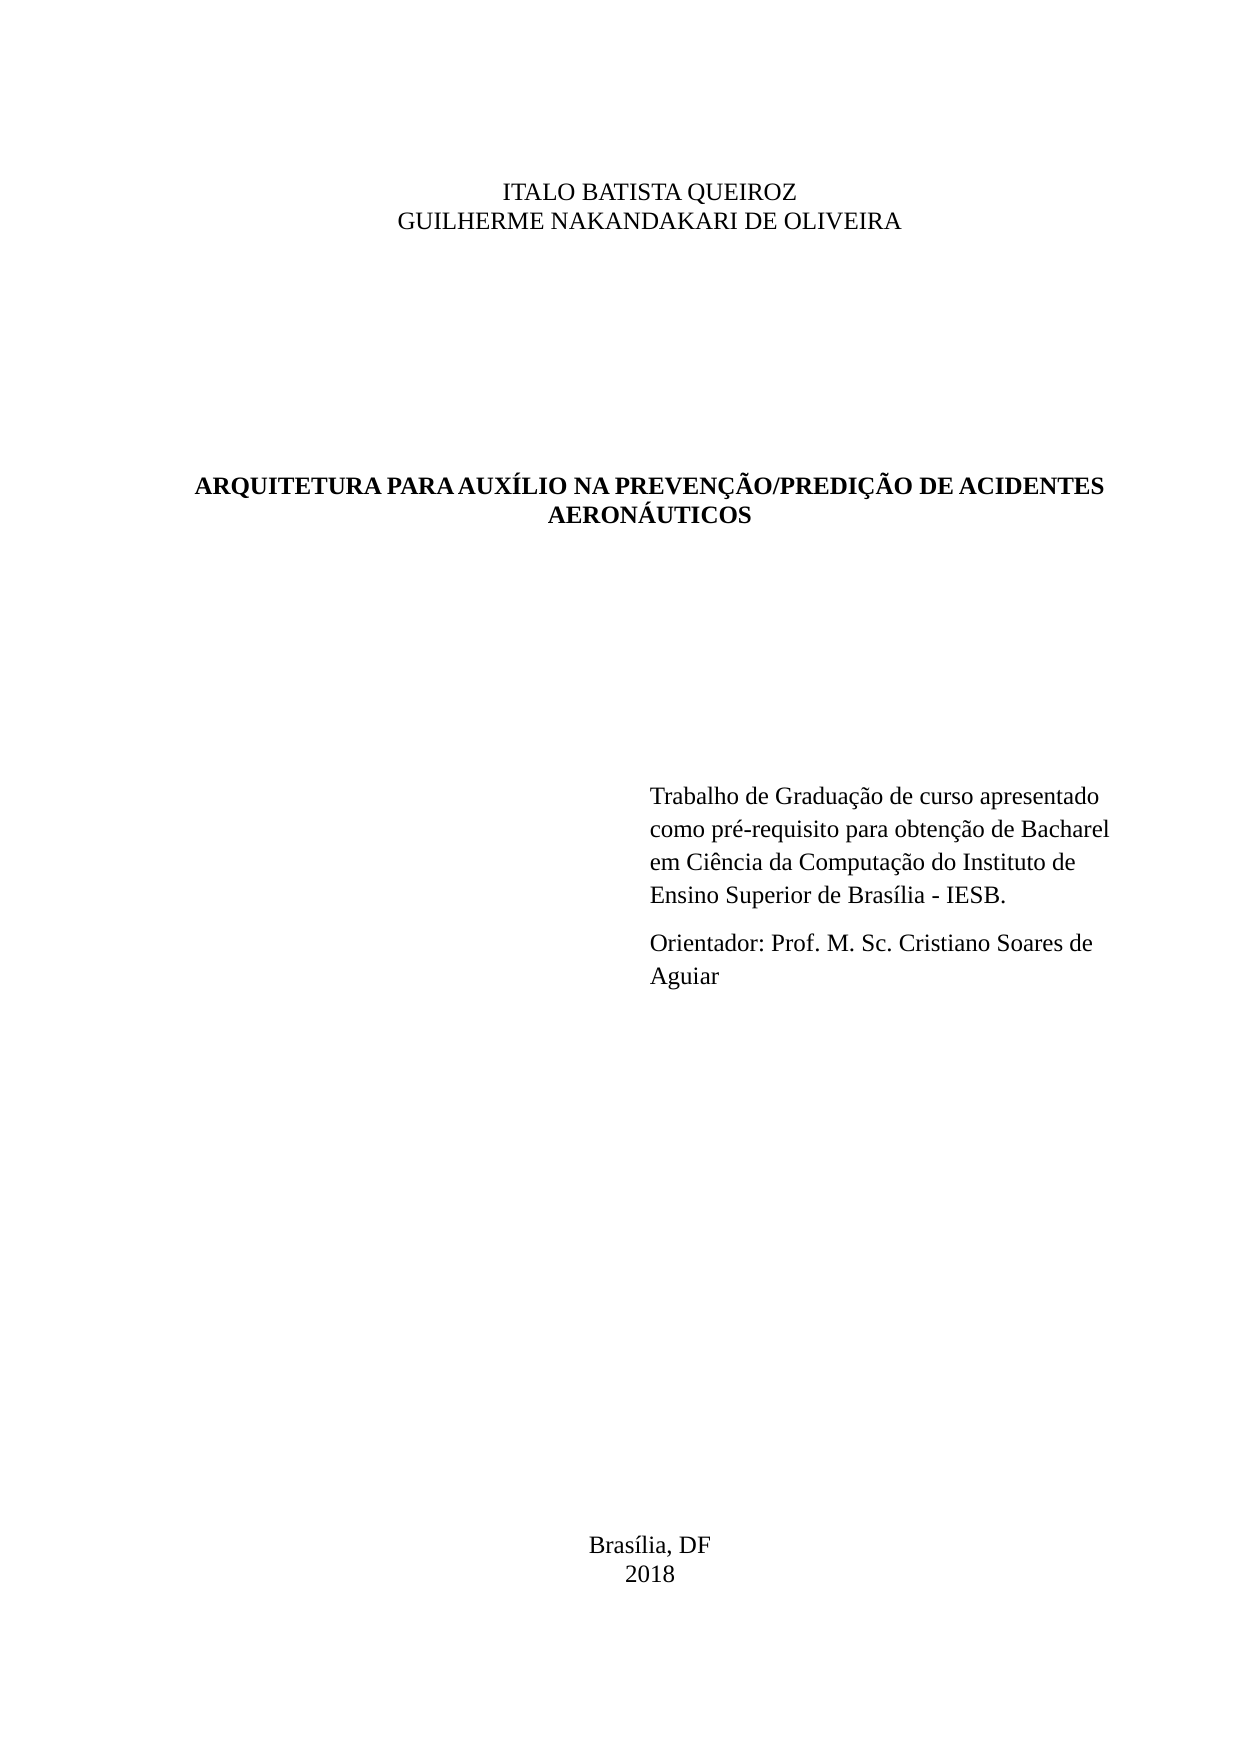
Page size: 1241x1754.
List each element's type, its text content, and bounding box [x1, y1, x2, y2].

text GUILHERME NAKANDAKARI DE OLIVEIRA [177, 206, 1122, 235]
text 2018 [177, 1559, 1122, 1588]
text Trabalho de Graduação de curso apresentado como pré-requisito para obtenção de Bacharel em Ciência da Computação do Instituto de Ensino Superior de Brasília - IESB. [649, 781, 1122, 909]
text Brasília, DF [177, 1531, 1122, 1559]
subtitle ARQUITETURA PARA AUXÍLIO NA PREVENÇÃO/PREDIÇÃO DE ACIDENTES AERONÁUTICOS [177, 471, 1122, 528]
text ITALO BATISTA QUEIROZ [177, 177, 1122, 206]
text Orientador: Prof. M. Sc. Cristiano Soares de Aguiar [649, 928, 1122, 989]
